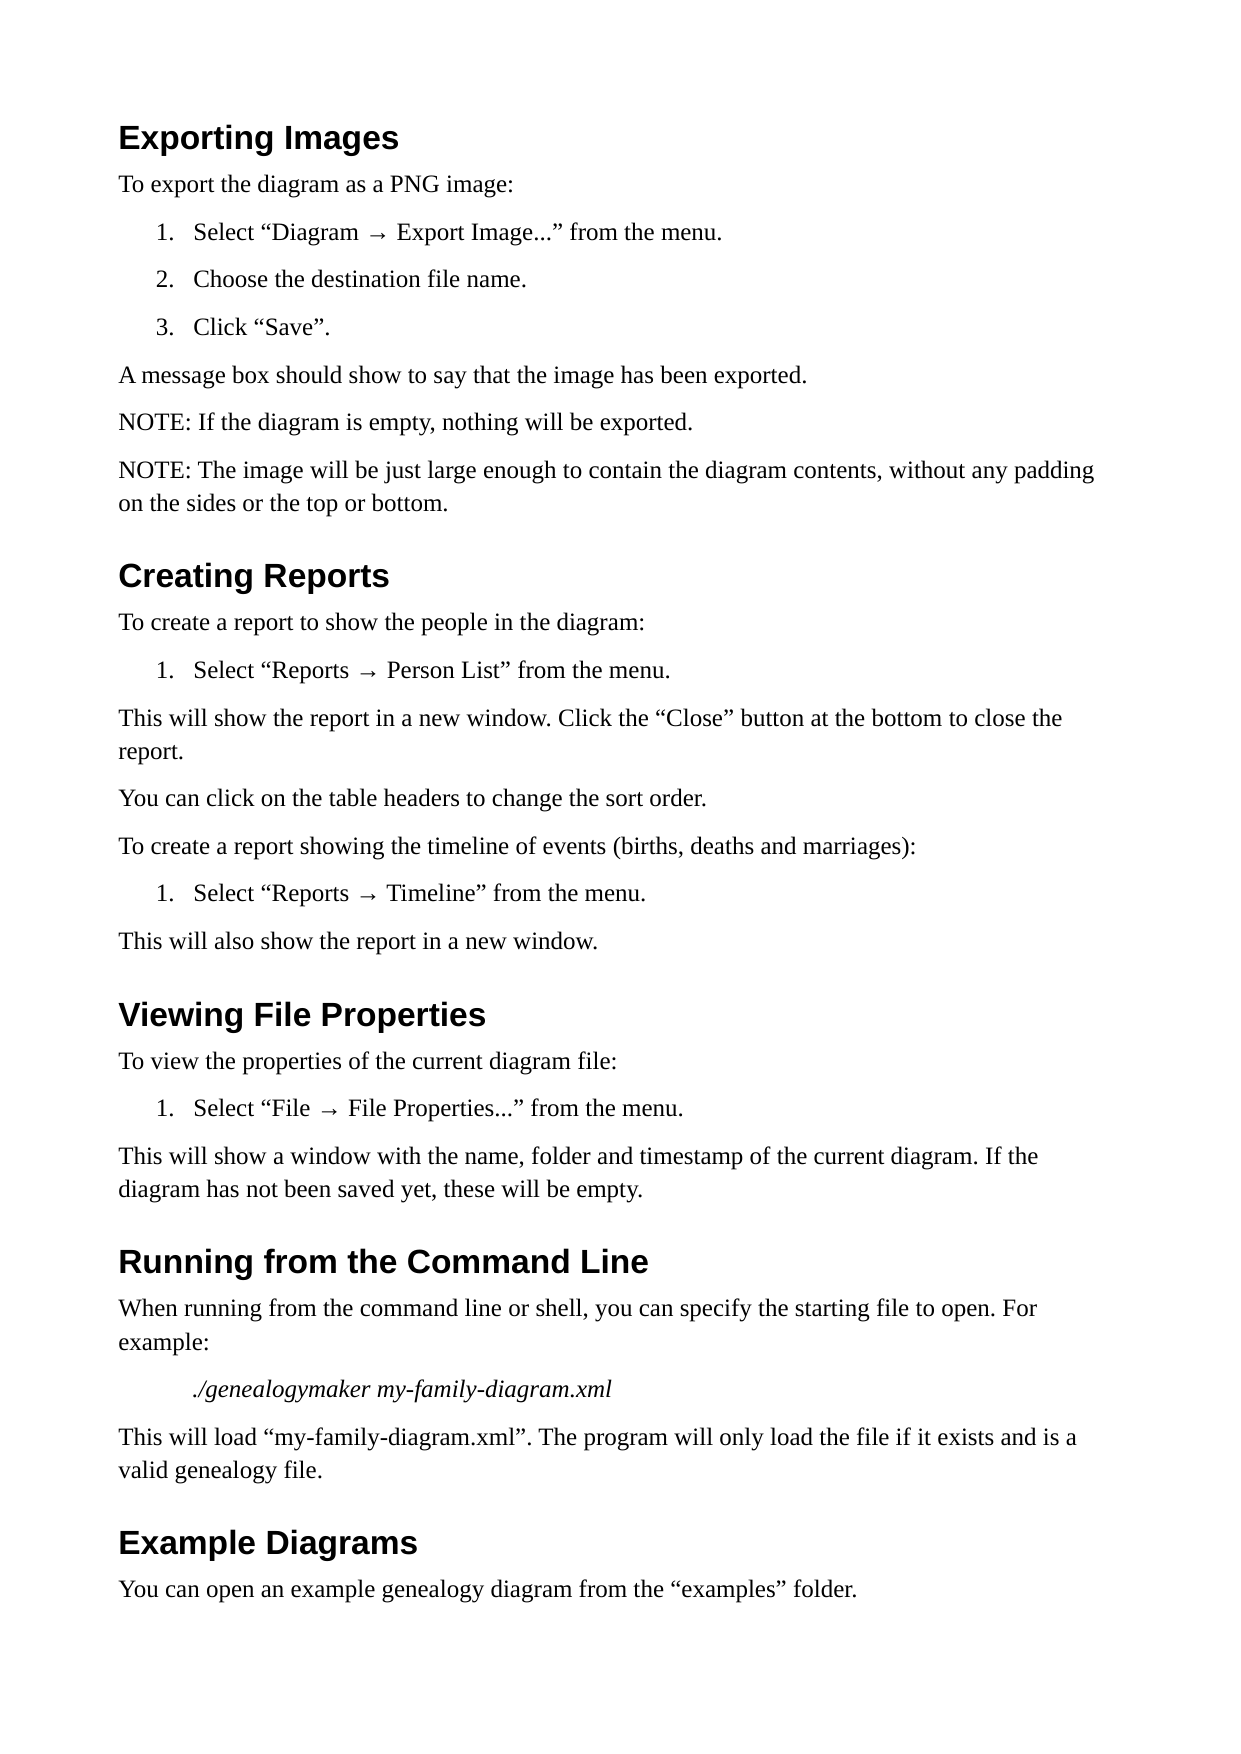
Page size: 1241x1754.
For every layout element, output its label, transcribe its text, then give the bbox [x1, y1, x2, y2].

text This will load “my-family-diagram.xml”. The program will only load the file if it exists and is a valid genealogy file. [118, 1422, 1122, 1483]
list Select “Diagram → Export Image...” from the menu. [156, 217, 1122, 246]
list Select “Reports → Timeline” from the menu. [156, 878, 1122, 907]
text You can open an example genealogy diagram from the “examples” folder. [118, 1574, 1122, 1603]
text To view the properties of the current diagram file: [118, 1046, 1122, 1074]
text This will also show the report in a new window. [118, 926, 1122, 955]
subtitle Exporting Images [118, 118, 1122, 157]
subtitle Viewing File Properties [118, 994, 1122, 1033]
text To create a report showing the timeline of events (births, deaths and marriages): [118, 831, 1122, 860]
text To create a report to show the people in the diagram: [118, 607, 1122, 636]
text This will show a window with the name, folder and timestamp of the current diagram. If the diagram has not been saved yet, these will be empty. [118, 1141, 1122, 1203]
text NOTE: If the diagram is empty, nothing will be exported. [118, 407, 1122, 436]
text ./genealogymaker my-family-diagram.xml [192, 1374, 1122, 1403]
text To export the diagram as a PNG image: [118, 169, 1122, 198]
text NOTE: The image will be just large enough to contain the diagram contents, without any padding on the sides or the top or bottom. [118, 455, 1122, 517]
list Choose the destination file name. [156, 264, 1122, 293]
list Select “Reports → Person List” from the menu. [156, 655, 1122, 684]
list Click “Save”. [156, 312, 1122, 341]
text When running from the command line or shell, you can specify the starting file to open. For example: [118, 1293, 1122, 1355]
text This will show the report in a new window. Click the “Close” button at the bottom to close the report. [118, 703, 1122, 764]
list Select “File → File Properties...” from the menu. [156, 1093, 1122, 1122]
text You can click on the table headers to change the sort order. [118, 783, 1122, 812]
subtitle Running from the Command Line [118, 1242, 1122, 1281]
subtitle Creating Reports [118, 556, 1122, 595]
text A message box should show to say that the image has been exported. [118, 360, 1122, 388]
subtitle Example Diagrams [118, 1523, 1122, 1562]
